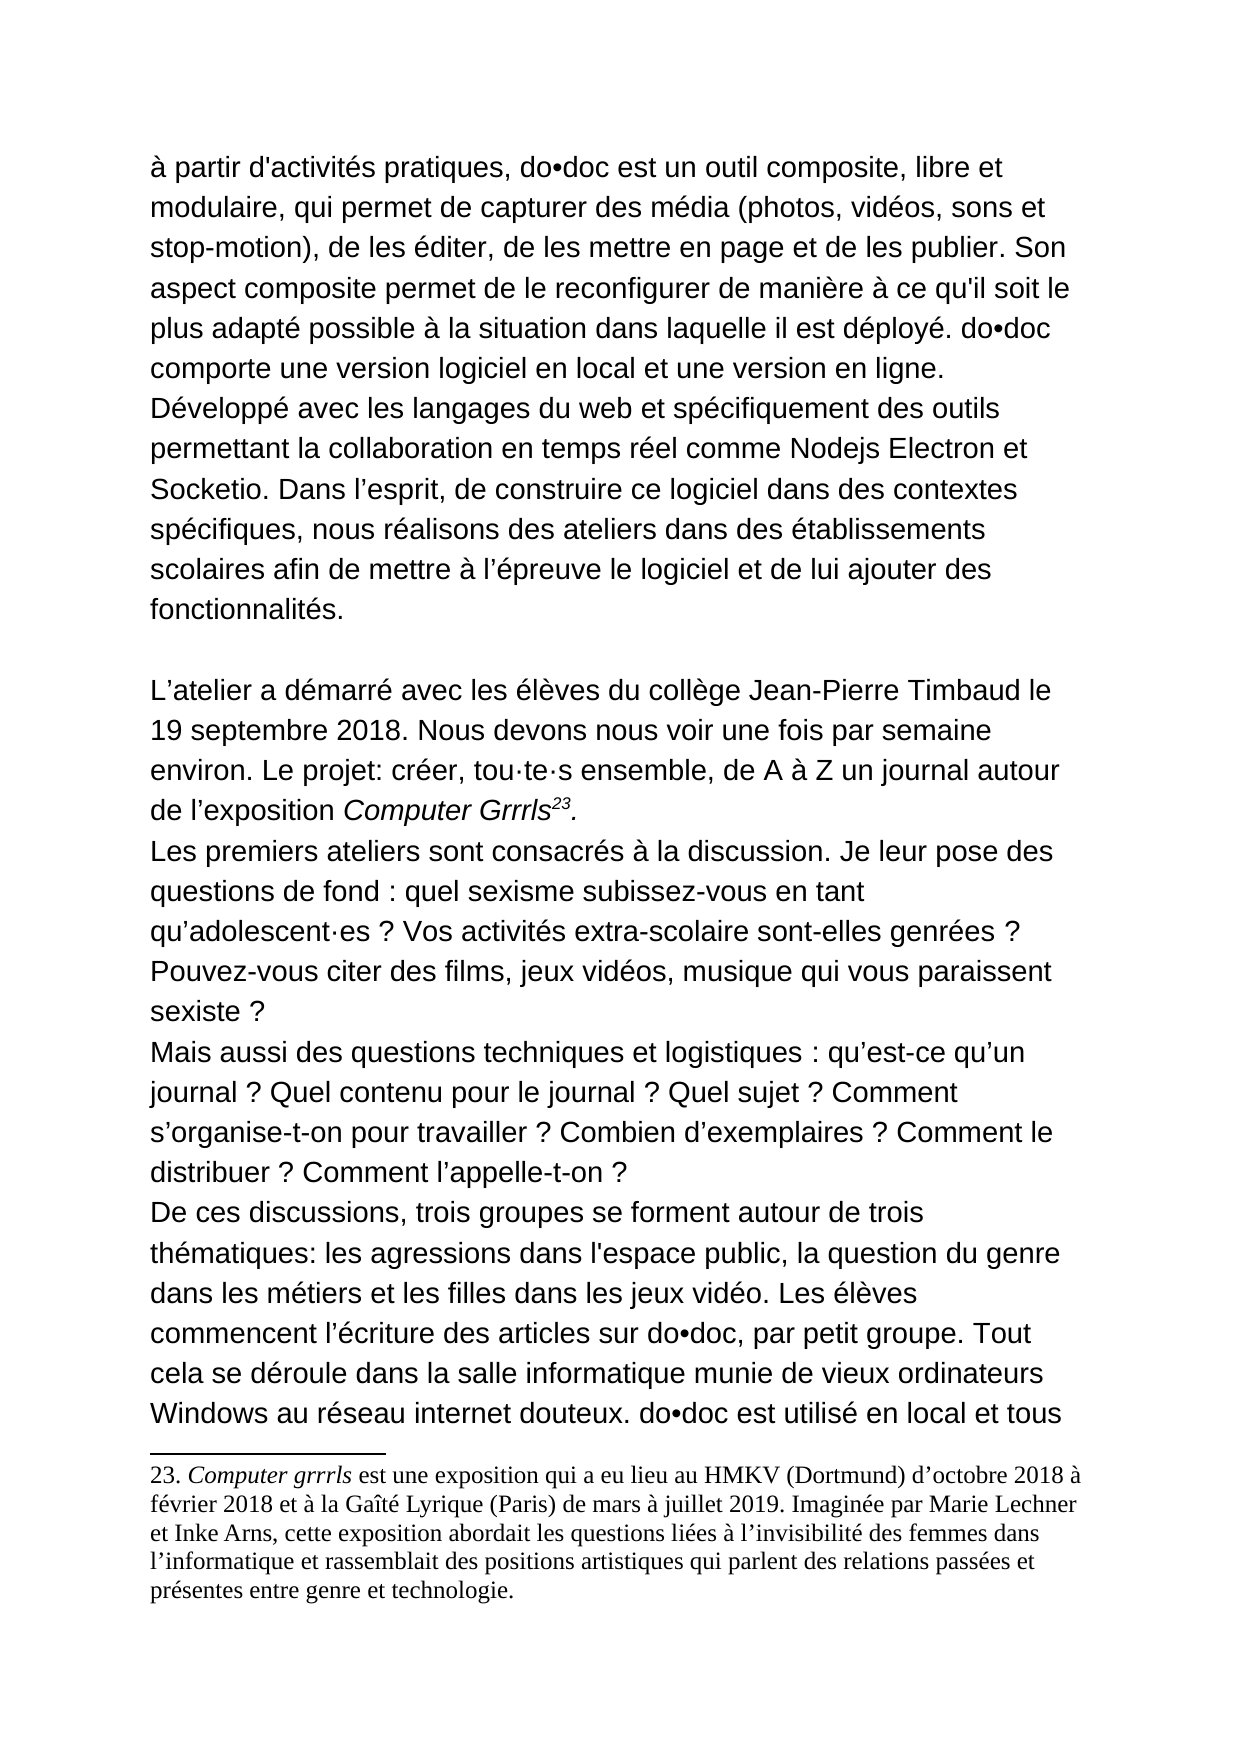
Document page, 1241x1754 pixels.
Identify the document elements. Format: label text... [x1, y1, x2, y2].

text Les premiers ateliers sont consacrés à la discussion. Je leur pose des questions de fond : quel sexisme subissez-vous en tant qu’adolescent·es ? Vos activités extra-scolaire sont-elles genrées ? Pouvez-vous citer des films, jeux vidéos, musique qui vous paraissent sexiste ? Mais aussi des questions techniques et logistiques : qu’est-ce qu’un journal ? Quel contenu pour le journal ? Quel sujet ? Comment s’organise-t-on pour travailler ? Combien d’exemplaires ? Comment le distribuer ? Comment l’appelle-t-on ? [150, 833, 1090, 1189]
text à partir d'activités pratiques, do•doc est un outil composite, libre et modulaire, qui permet de capturer des média (photos, vidéos, sons et stop-motion), de les éditer, de les mettre en page et de les publier. Son aspect composite permet de le reconfigurer de manière à ce qu'il soit le plus adapté possible à la situation dans laquelle il est déployé. do•doc comporte une version logiciel en local et une version en ligne. Développé avec les langages du web et spécifiquement des outils permettant la collaboration en temps réel comme Nodejs Electron et Socketio. Dans l’esprit, de construire ce logiciel dans des contextes spécifiques, nous réalisons des ateliers dans des établissements scolaires afin de mettre à l’épreuve le logiciel et de lui ajouter des fonctionnalités. [150, 150, 1090, 626]
text . Computer grrrls est une exposition qui a eu lieu au HMKV (Dortmund) d’octobre 2018 à février 2018 et à la Gaîté Lyrique (Paris) de mars à juillet 2019. Imaginée par Marie Lechner et Inke Arns, cette exposition abordait les questions liées à l’invisibilité des femmes dans l’informatique et rassemblait des positions artistiques qui parlent des relations passées et présentes entre genre et technologie. [150, 1460, 1090, 1604]
text De ces discussions, trois groupes se forment autour de trois thématiques: les agressions dans l'espace public, la question du genre dans les métiers et les filles dans les jeux vidéo. Les élèves commencent l’écriture des articles sur do•doc, par petit groupe. Tout cela se déroule dans la salle informatique munie de vieux ordinateurs Windows au réseau internet douteux. do•doc est utilisé en local et tous [150, 1195, 1090, 1430]
text L’atelier a démarré avec les élèves du collège Jean-Pierre Timbaud le 19 septembre 2018. Nous devons nous voir une fois par semaine environ. Le projet: créer, tou·te·s ensemble, de A à Z un journal autour de l’exposition Computer Grrrls. [150, 673, 1090, 827]
